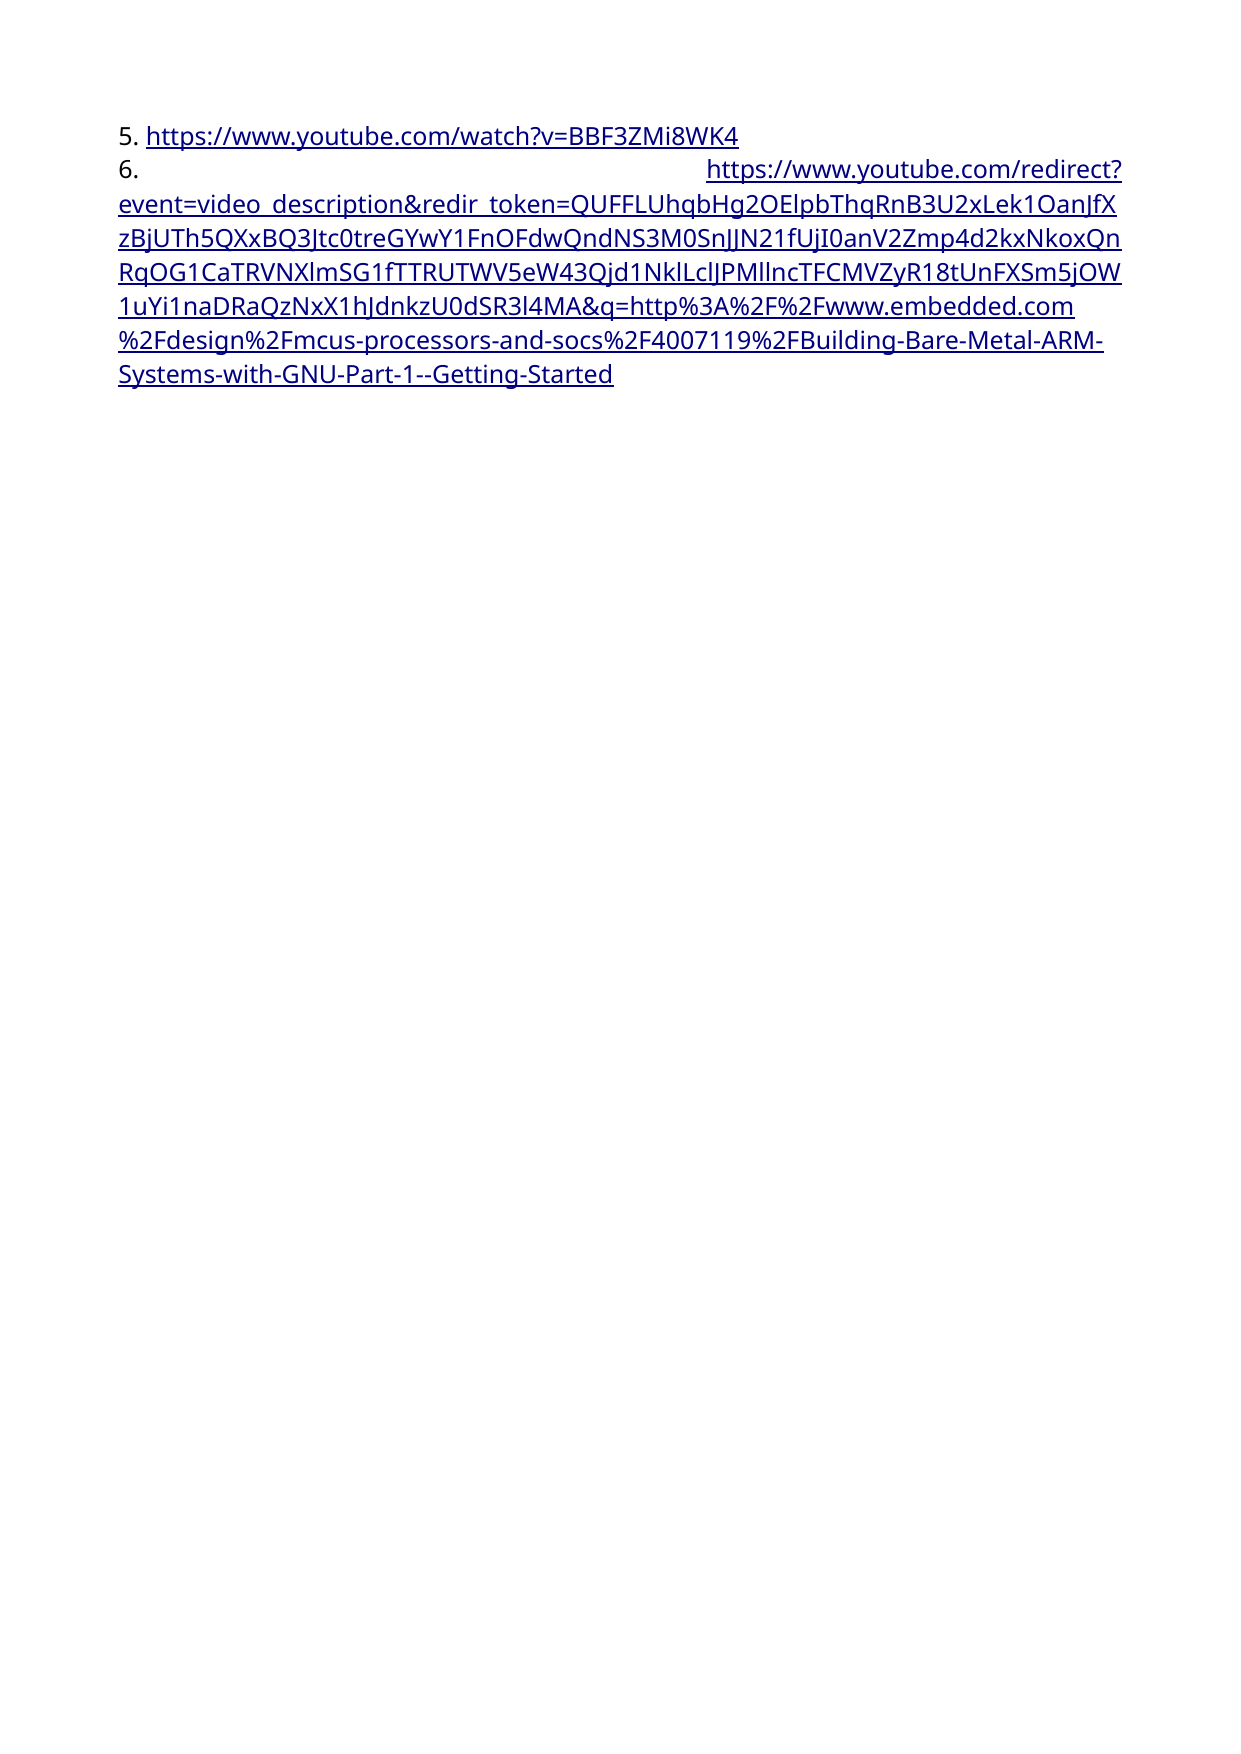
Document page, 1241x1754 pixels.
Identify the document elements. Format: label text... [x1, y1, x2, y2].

text RqOG1CaTRVNXlmSG1fTTRUTWV5eW43Qjd1NklLclJPMllncTFCMVZyR18tUnFXSm5jOW [118, 251, 1122, 283]
text 1uYi1naDRaQzNxX1hJdnkzU0dSR3l4MA&q=http%3A%2F%2Fwww.embedded.com%2Fdesign%2Fmcus-processors-and-socs%2F4007119%2FBuilding-Bare-Metal-ARM-Systems-with-GNU-Part-1--Getting-Started [118, 285, 1122, 391]
text 6. https://www.youtube.com/redirect?event=video_description&redir_token=QUFFLUhqbHg2OElpbThqRnB3U2xLek1OanJfXzBjUTh5QXxBQ3Jtc0treGYwY1FnOFdwQndNS3M0SnJJN21fUjI0anV2Zmp4d2kxNkoxQn [118, 152, 1122, 249]
text 5. https://www.youtube.com/watch?v=BBF3ZMi8WK4 [118, 118, 1122, 152]
